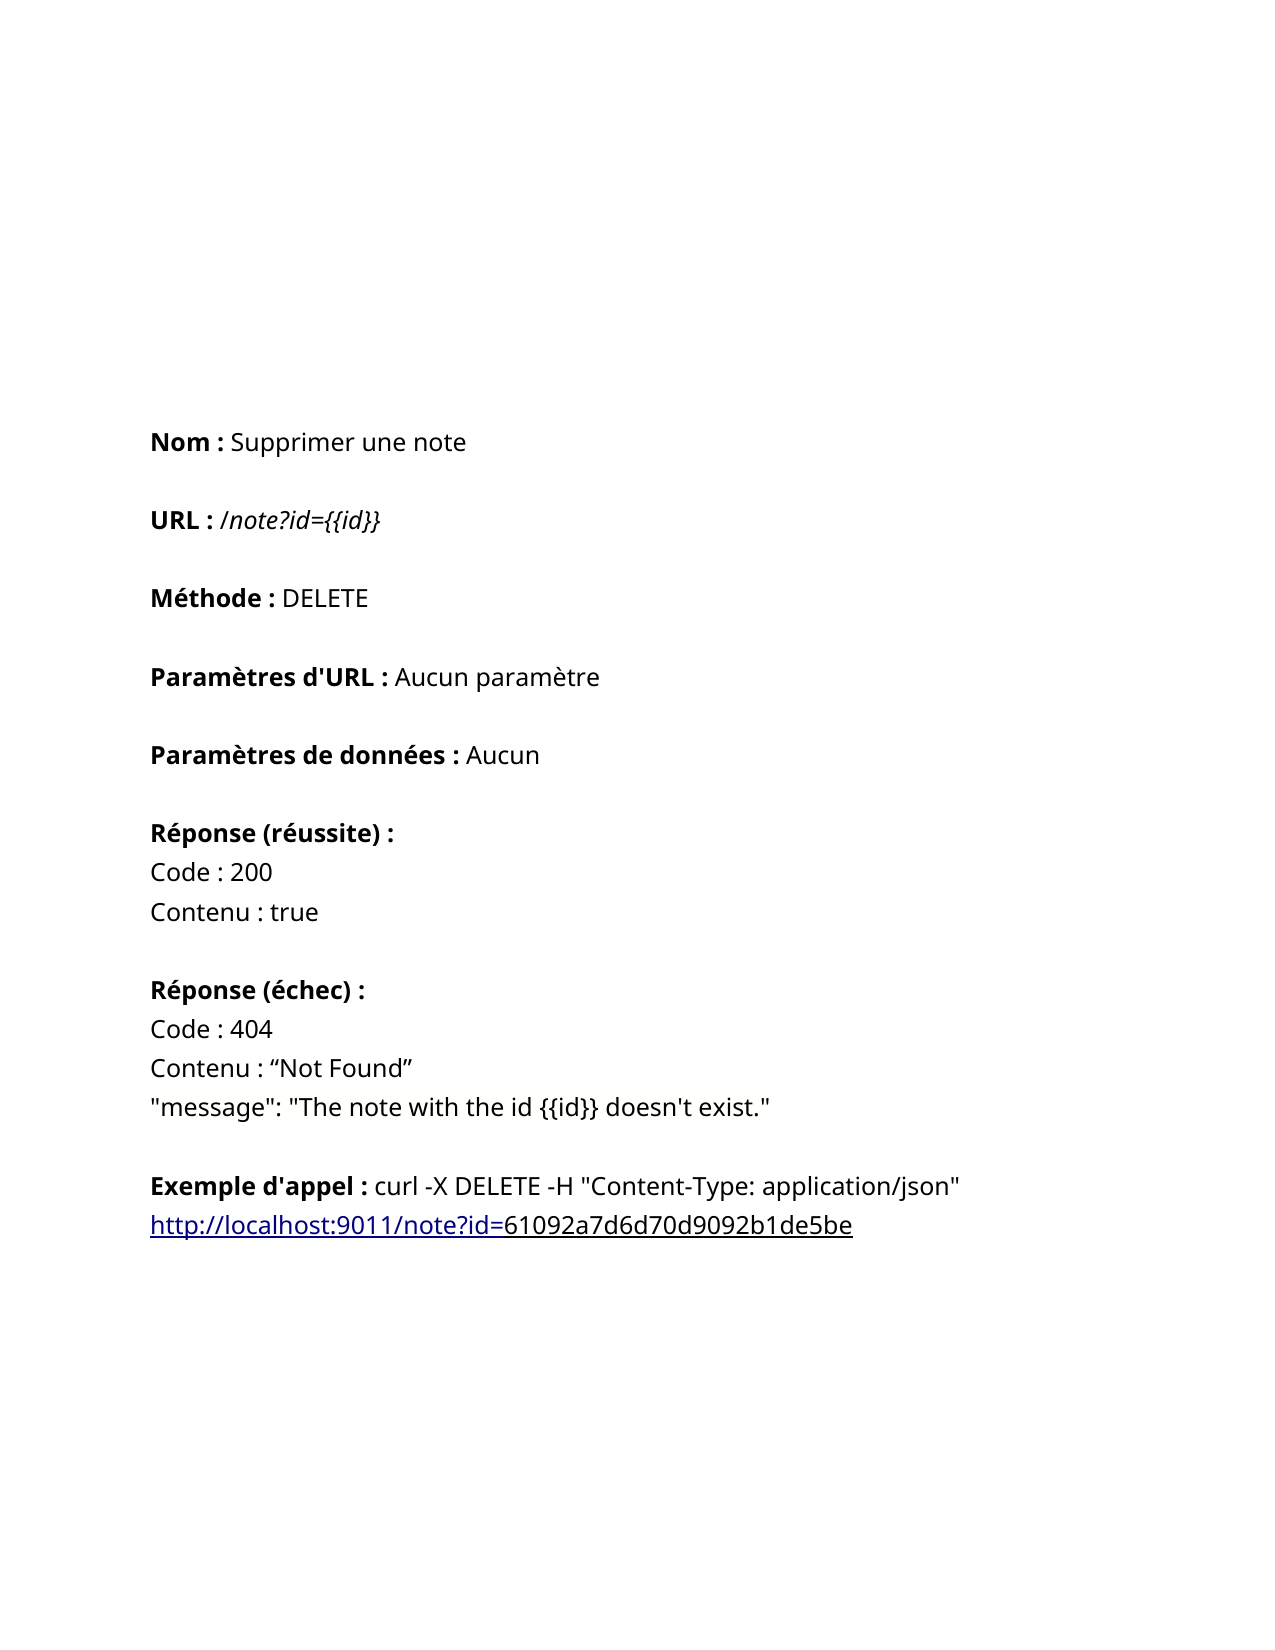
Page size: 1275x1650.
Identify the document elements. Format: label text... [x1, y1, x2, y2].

text "message": "The note with the id {{id}} doesn't exist." [150, 1090, 1125, 1124]
text Code : 404 [150, 1012, 1125, 1046]
text Exemple d'appel : curl -X DELETE -H "Content-Type: application/json" http://localhost:9011/note?id=61092a7d6d70d9092b1de5be [150, 1168, 1125, 1242]
text Code : 200 [150, 855, 1125, 889]
text Nom : Supprimer une note [150, 424, 1125, 458]
text Paramètres d'URL : Aucun paramètre [150, 659, 1125, 693]
text Contenu : true [150, 894, 1125, 928]
text Paramètres de données : Aucun [150, 737, 1125, 772]
text Réponse (échec) : [150, 972, 1125, 1007]
text Méthode : DELETE [150, 581, 1125, 615]
text Réponse (réussite) : [150, 816, 1125, 850]
text Contenu : “Not Found” [150, 1051, 1125, 1085]
text URL : /note?id={{id}} [150, 502, 1125, 537]
